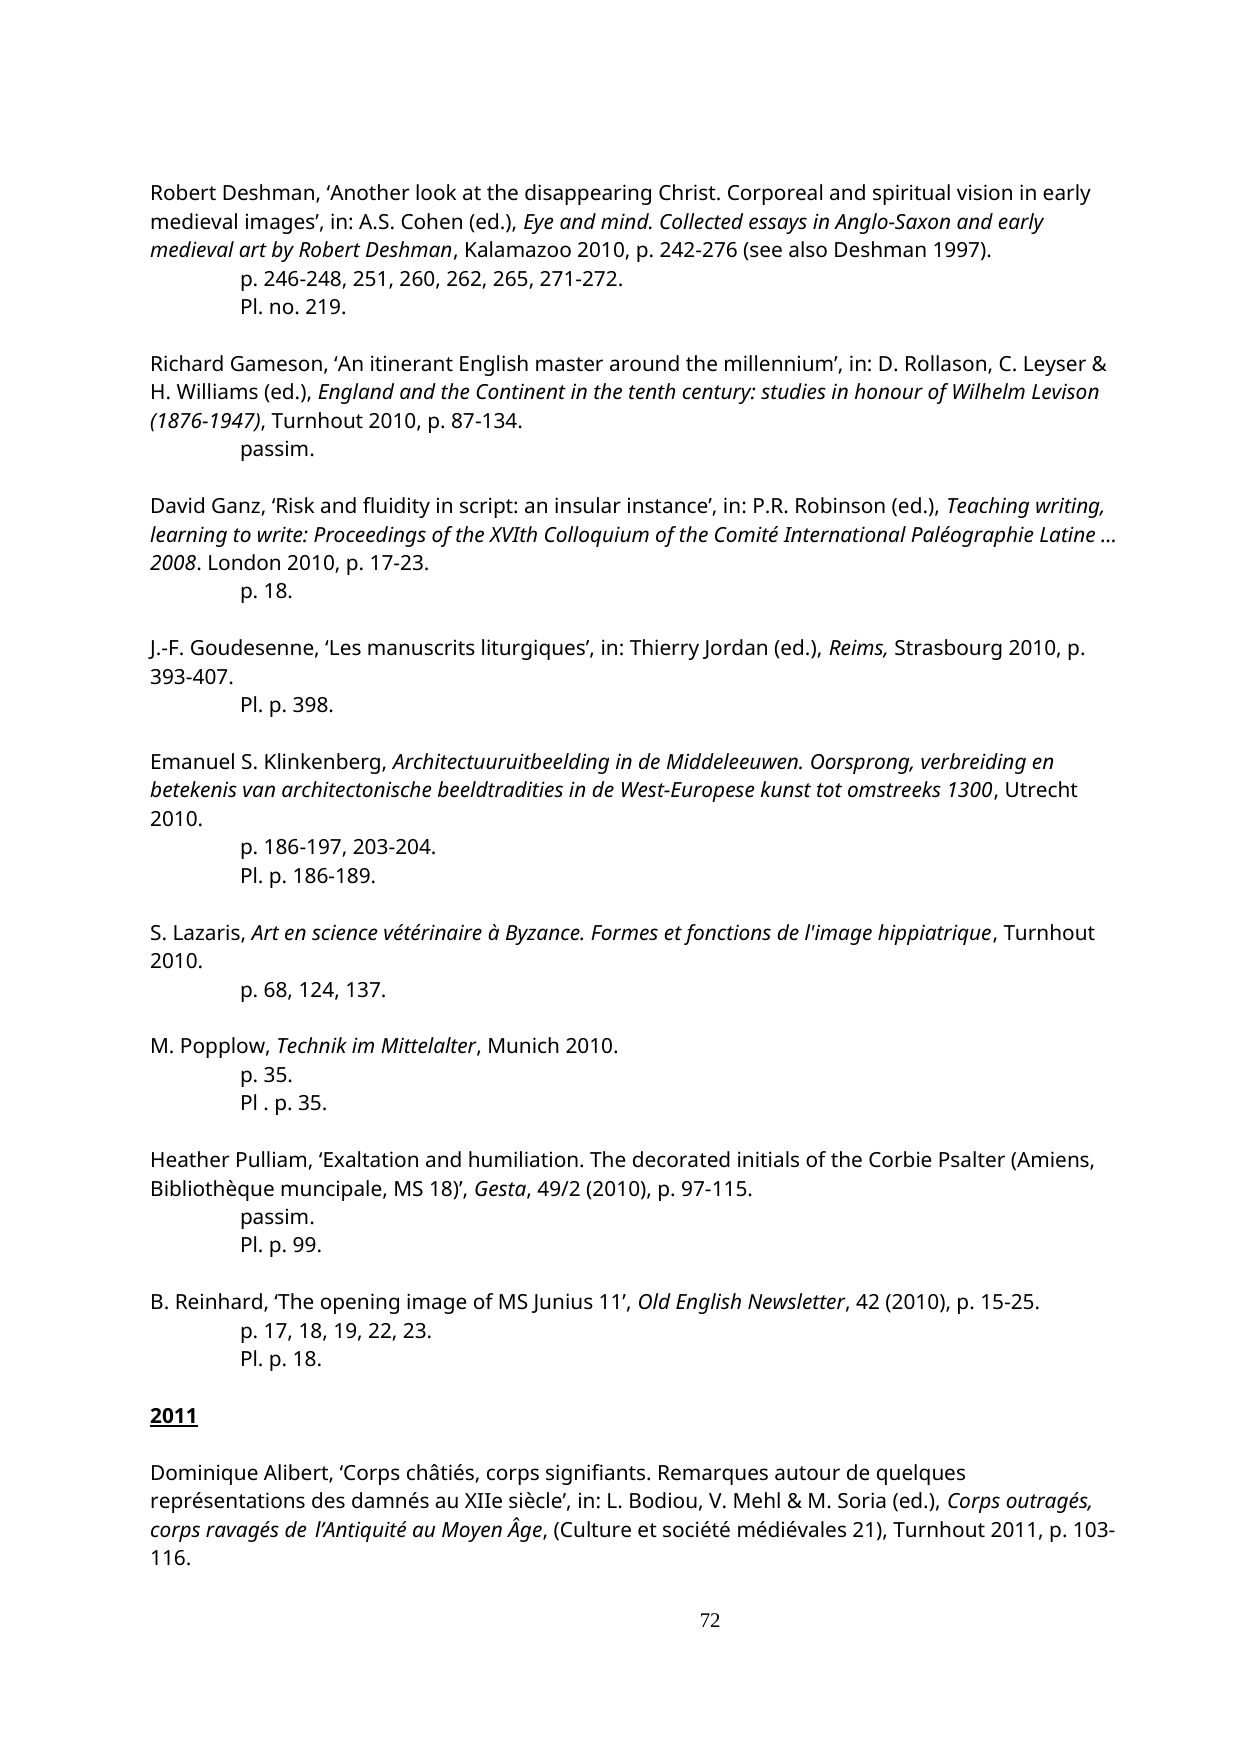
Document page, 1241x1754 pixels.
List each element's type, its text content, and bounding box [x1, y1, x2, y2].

text passim. [150, 434, 1122, 463]
text J.-F. Goudesenne, ‘Les manuscrits liturgiques’, in: Thierry Jordan (ed.), Reims, Strasbourg 2010, p. 393-407. [150, 633, 1122, 690]
text Dominique Alibert, ‘Corps châtiés, corps signifiants. Remarques autour de quelques représentations des damnés au XIIe siècle’, in: L. Bodiou, V. Mehl & M. Soria (ed.), Corps outragés, corps ravagés de l’Antiquité au Moyen Âge, (Culture et société médiévales 21), Turnhout 2011, p. 103-116. [150, 1458, 1122, 1572]
text 2011 [150, 1401, 1122, 1430]
text p. 246-248, 251, 260, 262, 265, 271-272. [150, 264, 1122, 292]
text Pl. p. 398. [150, 690, 1122, 719]
text passim. [150, 1202, 1122, 1231]
text p. 186-197, 203-204. [150, 832, 1122, 861]
text Robert Deshman, ‘Another look at the disappearing Christ. Corporeal and spiritual vision in early medieval images’, in: A.S. Cohen (ed.), Eye and mind. Collected essays in Anglo-Saxon and early medieval art by Robert Deshman, Kalamazoo 2010, p. 242-276 (see also Deshman 1997). [150, 178, 1122, 264]
text B. Reinhard, ‘The opening image of MS Junius 11’, Old English Newsletter, 42 (2010), p. 15-25. [150, 1287, 1122, 1316]
text p. 68, 124, 137. [150, 975, 1122, 1003]
text David Ganz, ‘Risk and fluidity in script: an insular instance’, in: P.R. Robinson (ed.), Teaching writing, learning to write: Proceedings of the XVIth Colloquium of the Comité International Paléographie Latine … 2008. London 2010, p. 17-23. [150, 491, 1122, 577]
text p. 17, 18, 19, 22, 23. [150, 1316, 1122, 1344]
text Emanuel S. Klinkenberg, Architectuuruitbeelding in de Middeleeuwen. Oorsprong, verbreiding en betekenis van architectonische beeldtradities in de West-Europese kunst tot omstreeks 1300, Utrecht 2010. [150, 747, 1122, 832]
text p. 18. [150, 577, 1122, 605]
text Pl. no. 219. [150, 292, 1122, 321]
text S. Lazaris, Art en science vétérinaire à Byzance. Formes et fonctions de l'image hippiatrique, Turnhout 2010. [150, 918, 1122, 975]
text Heather Pulliam, ‘Exaltation and humiliation. The decorated initials of the Corbie Psalter (Amiens, Bibliothèque muncipale, MS 18)’, Gesta, 49/2 (2010), p. 97-115. [150, 1145, 1122, 1202]
text Pl. p. 186-189. [150, 861, 1122, 889]
text M. Popplow, Technik im Mittelalter, Munich 2010. [150, 1032, 1122, 1060]
text Pl . p. 35. [150, 1088, 1122, 1117]
text p. 35. [150, 1060, 1122, 1088]
text Pl. p. 99. [150, 1231, 1122, 1259]
text Richard Gameson, ‘An itinerant English master around the millennium’, in: D. Rollason, C. Leyser & H. Williams (ed.), England and the Continent in the tenth century: studies in honour of Wilhelm Levison (1876-1947), Turnhout 2010, p. 87-134. [150, 349, 1122, 434]
text Pl. p. 18. [150, 1344, 1122, 1373]
